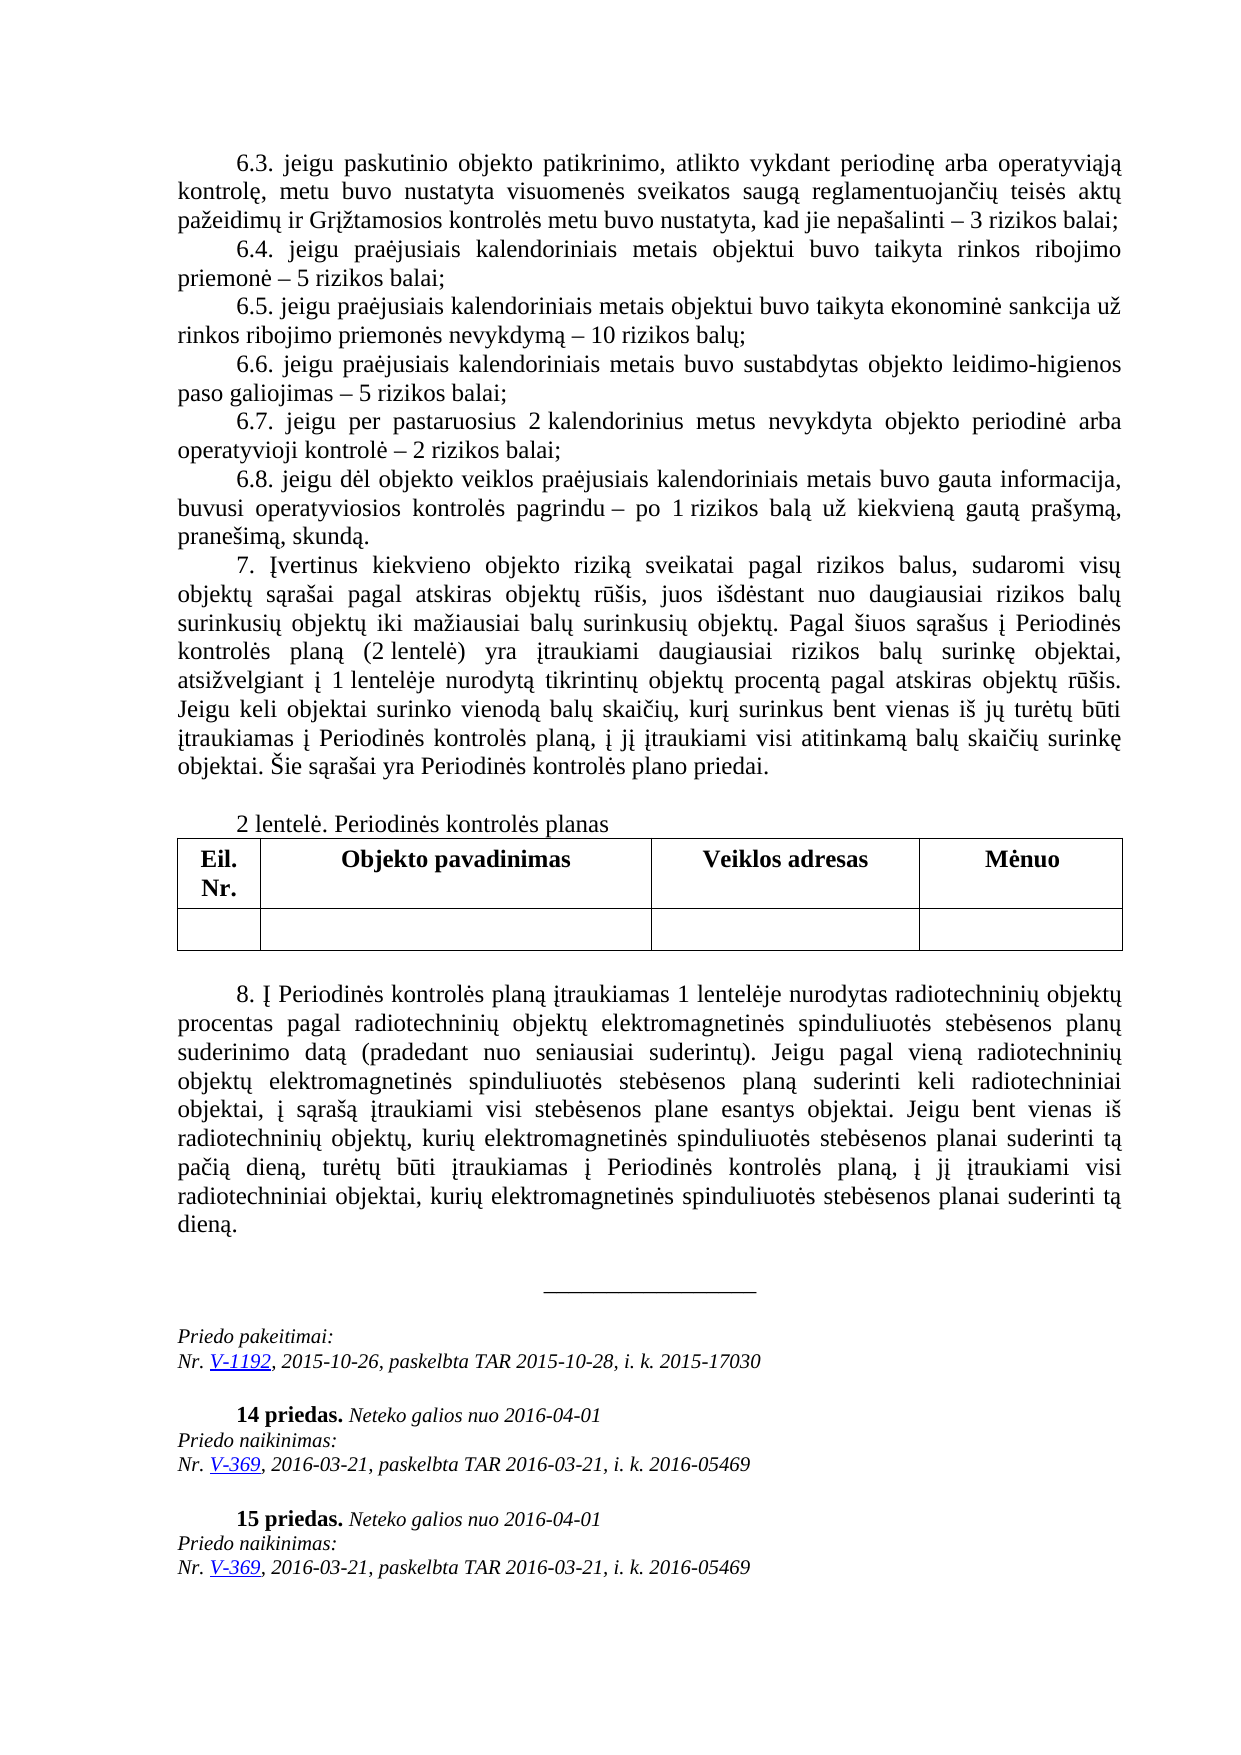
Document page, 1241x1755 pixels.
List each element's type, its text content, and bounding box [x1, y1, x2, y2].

text Priedo pakeitimai: [177, 1324, 1122, 1348]
table_cell [652, 909, 919, 950]
text Priedo naikinimas: [177, 1531, 1122, 1555]
table_header Objekto pavadinimas [261, 839, 651, 908]
text Nr. V-1192, 2015-10-26, paskelbta TAR 2015-10-28, i. k. 2015-17030 [177, 1348, 1122, 1373]
text 6.5. jeigu praėjusiais kalendoriniais metais objektui buvo taikyta ekonominė sankcija už rinkos ribojimo priemonės nevykdymą – 10 rizikos balų; [177, 291, 1122, 349]
text 6.4. jeigu praėjusiais kalendoriniais metais objektui buvo taikyta rinkos ribojimo priemonė – 5 rizikos balai; [177, 234, 1122, 291]
text 7. Įvertinus kiekvieno objekto riziką sveikatai pagal rizikos balus, sudaromi visų objektų sąrašai pagal atskiras objektų rūšis, juos išdėstant nuo daugiausiai rizikos balų surinkusių objektų iki mažiausiai balų surinkusių objektų. Pagal šiuos sąrašus į Periodinės kontrolės planą (2 lentelė) yra įtraukiami daugiausiai rizikos balų surinkę objektai, atsižvelgiant į 1 lentelėje nurodytą tikrintinų objektų procentą pagal atskiras objektų rūšis. Jeigu keli objektai surinko vienodą balų skaičių, kurį surinkus bent vienas iš jų turėtų būti įtraukiamas į Periodinės kontrolės planą, į jį įtraukiami visi atitinkamą balų skaičių surinkę objektai. Šie sąrašai yra Periodinės kontrolės plano priedai. [177, 550, 1122, 780]
table_header Veiklos adresas [652, 839, 919, 908]
text 6.8. jeigu dėl objekto veiklos praėjusiais kalendoriniais metais buvo gauta informacija, buvusi operatyviosios kontrolės pagrindu – po 1 rizikos balą už kiekvieną gautą prašymą, pranešimą, skundą. [177, 464, 1122, 550]
text 15 priedas. Neteko galios nuo 2016-04-01 [177, 1504, 1122, 1531]
text Nr. V-369, 2016-03-21, paskelbta TAR 2016-03-21, i. k. 2016-05469 [177, 1452, 1122, 1476]
text Priedo naikinimas: [177, 1428, 1122, 1452]
text 8. Į Periodinės kontrolės planą įtraukiamas 1 lentelėje nurodytas radiotechninių objektų procentas pagal radiotechninių objektų elektromagnetinės spinduliuotės stebėsenos planų suderinimo datą (pradedant nuo seniausiai suderintų). Jeigu pagal vieną radiotechninių objektų elektromagnetinės spinduliuotės stebėsenos planą suderinti keli radiotechniniai objektai, į sąrašą įtraukiami visi stebėsenos plane esantys objektai. Jeigu bent vienas iš radiotechninių objektų, kurių elektromagnetinės spinduliuotės stebėsenos planai suderinti tą pačią dieną, turėtų būti įtraukiamas į Periodinės kontrolės planą, į jį įtraukiami visi radiotechniniai objektai, kurių elektromagnetinės spinduliuotės stebėsenos planai suderinti tą dieną. [177, 979, 1122, 1238]
text 2 lentelė. Periodinės kontrolės planas [177, 809, 1122, 838]
table_cell [261, 909, 651, 950]
text 14 priedas. Neteko galios nuo 2016-04-01 [177, 1401, 1122, 1428]
text 6.3. jeigu paskutinio objekto patikrinimo, atlikto vykdant periodinę arba operatyviąją kontrolę, metu buvo nustatyta visuomenės sveikatos saugą reglamentuojančių teisės aktų pažeidimų ir Grįžtamosios kontrolės metu buvo nustatyta, kad jie nepašalinti – 3 rizikos balai; [177, 148, 1122, 234]
text 6.6. jeigu praėjusiais kalendoriniais metais buvo sustabdytas objekto leidimo-higienos paso galiojimas – 5 rizikos balai; [177, 349, 1122, 406]
text Nr. V-369, 2016-03-21, paskelbta TAR 2016-03-21, i. k. 2016-05469 [177, 1555, 1122, 1579]
table_header Eil. Nr. [178, 839, 260, 908]
table_cell [178, 909, 260, 950]
text _________________ [177, 1267, 1122, 1296]
text 6.7. jeigu per pastaruosius 2 kalendorinius metus nevykdyta objekto periodinė arba operatyvioji kontrolė – 2 rizikos balai; [177, 406, 1122, 464]
table_cell [920, 909, 1122, 950]
table_header Mėnuo [920, 839, 1122, 908]
